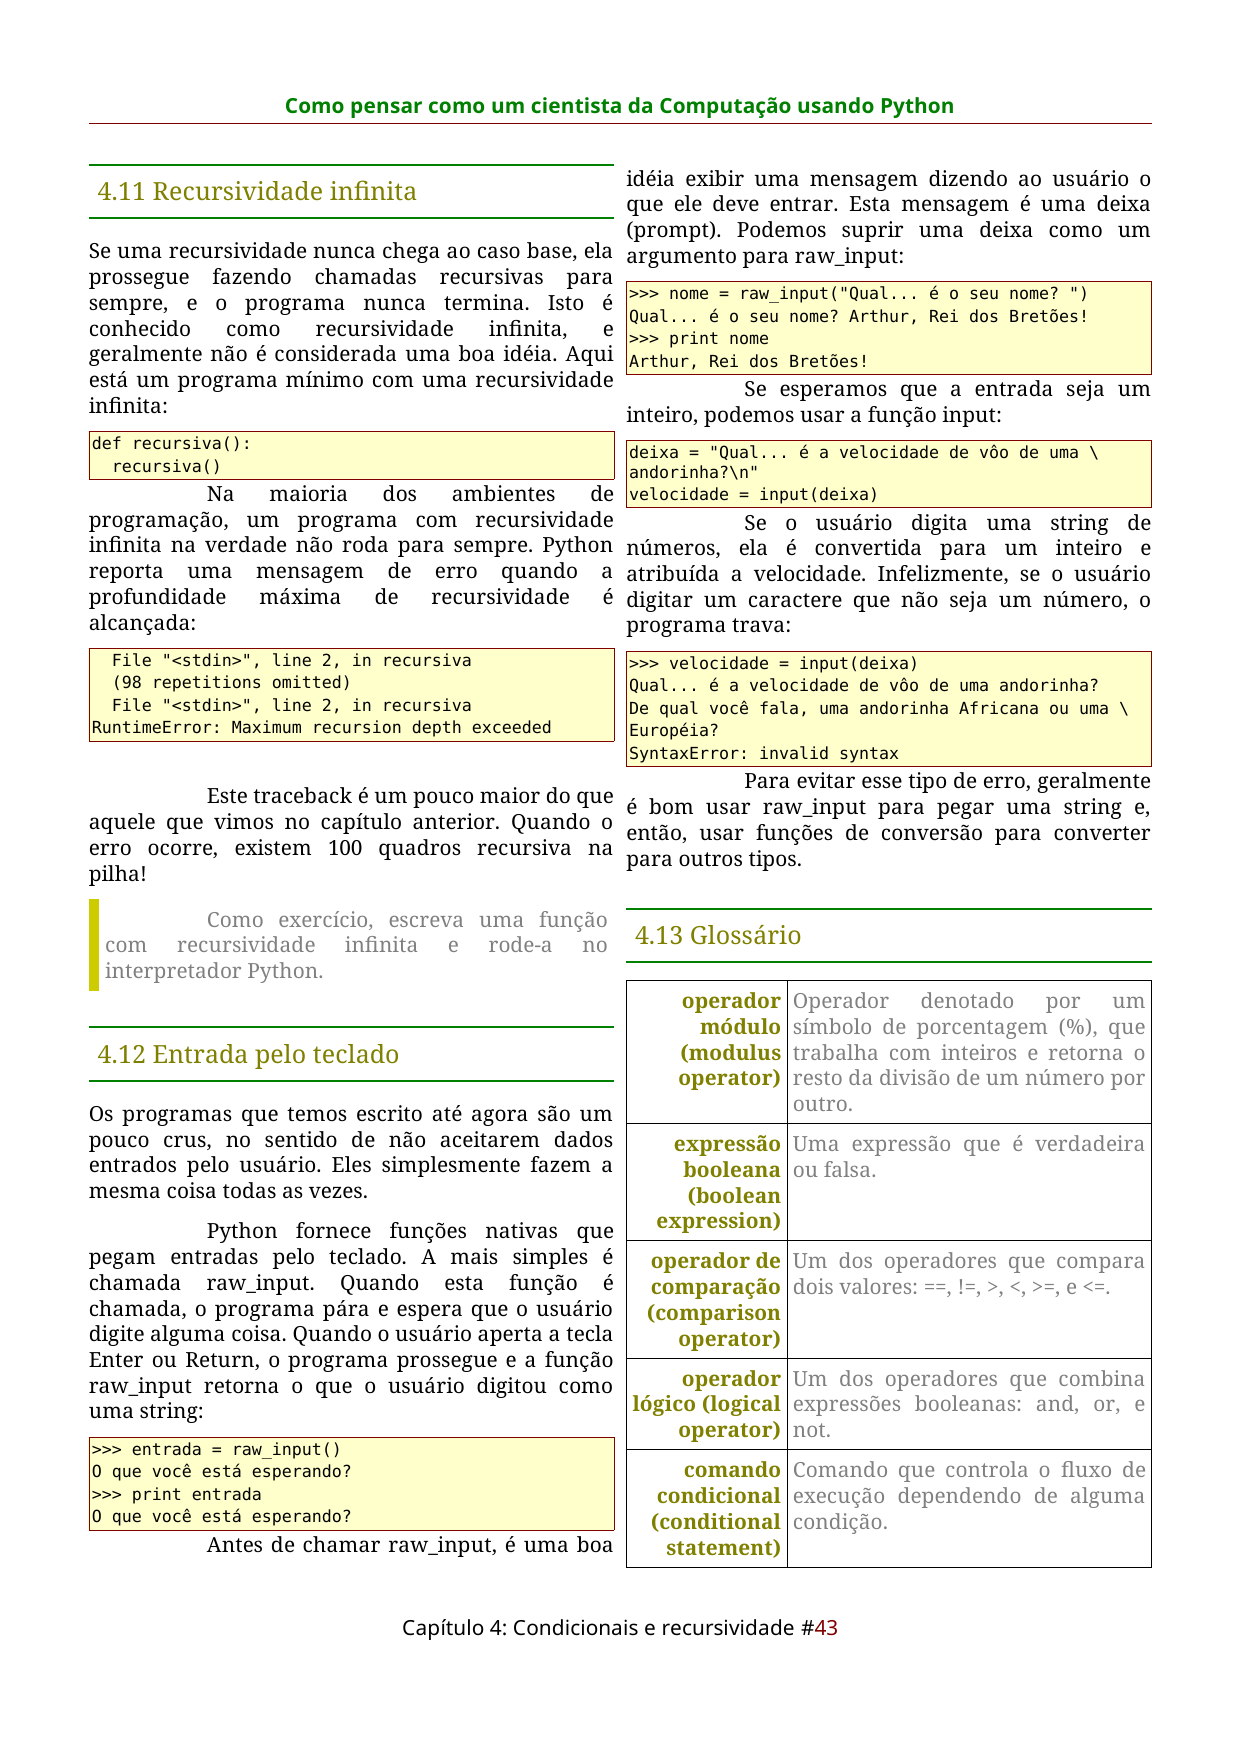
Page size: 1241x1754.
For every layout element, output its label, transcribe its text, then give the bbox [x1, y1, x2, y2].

text idéia exibir uma mensagem dizendo ao usuário o que ele deve entrar. Esta mensagem é uma deixa (prompt). Podemos suprir uma deixa como um argumento para raw_input: [626, 163, 1152, 269]
table_cell Uma expressão que é verdadeira ou falsa. [788, 1124, 1151, 1240]
text Arthur, Rei dos Bretões! [627, 348, 1151, 374]
text velocidade = input(deixa) [627, 482, 1151, 507]
text (98 repetitions omitted) [90, 670, 614, 693]
text >>> entrada = raw_input() [90, 1438, 614, 1459]
text SyntaxError: invalid syntax [627, 741, 1151, 766]
text O que você está esperando? [90, 1504, 614, 1530]
text >>> print nome [627, 326, 1151, 348]
table_cell operador lógico (logical operator) [627, 1359, 787, 1449]
text Na maioria dos ambientes de programação, um programa com recursividade infinita na verdade não roda para sempre. Python reporta uma mensagem de erro quando a profundidade máxima de recursividade é alcançada: [88, 479, 614, 636]
text >>> velocidade = input(deixa) [627, 652, 1151, 673]
text Qual... é a velocidade de vôo de uma andorinha? [627, 673, 1151, 696]
text O que você está esperando? [90, 1459, 614, 1482]
table_cell Comando que controla o fluxo de execução dependendo de alguma condição. [788, 1450, 1151, 1567]
subtitle 4.13 Glossário [626, 910, 1152, 961]
text De qual você fala, uma andorinha Africana ou uma \ [627, 696, 1151, 718]
text File "<stdin>", line 2, in recursiva [90, 693, 614, 715]
text Python fornece funções nativas que pegam entradas pelo teclado. A mais simples é chamada raw_input. Quando esta função é chamada, o programa pára e espera que o usuário digite alguma coisa. Quando o usuário aperta a tecla Enter ou Return, o programa prossegue e a função raw_input retorna o que o usuário digitou como uma string: [88, 1216, 614, 1425]
text Como exercício, escreva uma função com recursividade infinita e rode-a no interpretador Python. [99, 899, 614, 991]
text Se esperamos que a entrada seja um inteiro, podemos usar a função input: [626, 375, 1152, 428]
table_cell expressão booleana (boolean expression) [627, 1124, 787, 1240]
table_cell Um dos operadores que combina expressões booleanas: and, or, e not. [788, 1359, 1151, 1449]
table_cell Um dos operadores que compara dois valores: ==, !=, >, <, >=, e <=. [788, 1241, 1151, 1358]
table_header operador módulo (modulus operator) [627, 981, 787, 1123]
table_cell operador de comparação (comparison operator) [627, 1241, 787, 1358]
text recursiva() [90, 453, 614, 479]
text Este traceback é um pouco maior do que aquele que vimos no capítulo anterior. Quando o erro ocorre, existem 100 quadros recursiva na pilha! [88, 781, 614, 887]
text >>> print entrada [90, 1482, 614, 1504]
subtitle 4.12 Entrada pelo teclado [88, 1027, 614, 1082]
text def recursiva(): [90, 432, 614, 453]
table_header Operador denotado por um símbolo de porcentagem (%), que trabalha com inteiros e retorna o resto da divisão de um número por outro. [788, 981, 1151, 1123]
text Qual... é o seu nome? Arthur, Rei dos Bretões! [627, 303, 1151, 326]
text Se uma recursividade nunca chega ao caso base, ela prossegue fazendo chamadas recursivas para sempre, e o programa nunca termina. Isto é conhecido como recursividade infinita, e geralmente não é considerada uma boa idéia. Aqui está um programa mínimo com uma recursividade infinita: [88, 236, 614, 419]
text Antes de chamar raw_input, é uma boa [88, 1530, 614, 1558]
text Se o usuário digita uma string de números, ela é convertida para um inteiro e atribuída a velocidade. Infelizmente, se o usuário digitar um caractere que não seja um número, o programa trava: [626, 508, 1152, 639]
text File "<stdin>", line 2, in recursiva [90, 649, 614, 670]
subtitle 4.11 Recursividade infinita [88, 165, 614, 219]
text Para evitar esse tipo de erro, geralmente é bom usar raw_input para pegar uma string e, então, usar funções de conversão para converter para outros tipos. [626, 767, 1152, 872]
table_cell comando condicional (conditional statement) [627, 1450, 787, 1567]
text >>> nome = raw_input("Qual... é o seu nome? ") [627, 282, 1151, 303]
text Européia? [627, 718, 1151, 741]
text RuntimeError: Maximum recursion depth exceeded [90, 715, 614, 741]
text deixa = "Qual... é a velocidade de vôo de uma \ andorinha?\n" [627, 441, 1151, 482]
text Os programas que temos escrito até agora são um pouco crus, no sentido de não aceitarem dados entrados pelo usuário. Eles simplesmente fazem a mesma coisa todas as vezes. [88, 1099, 614, 1204]
